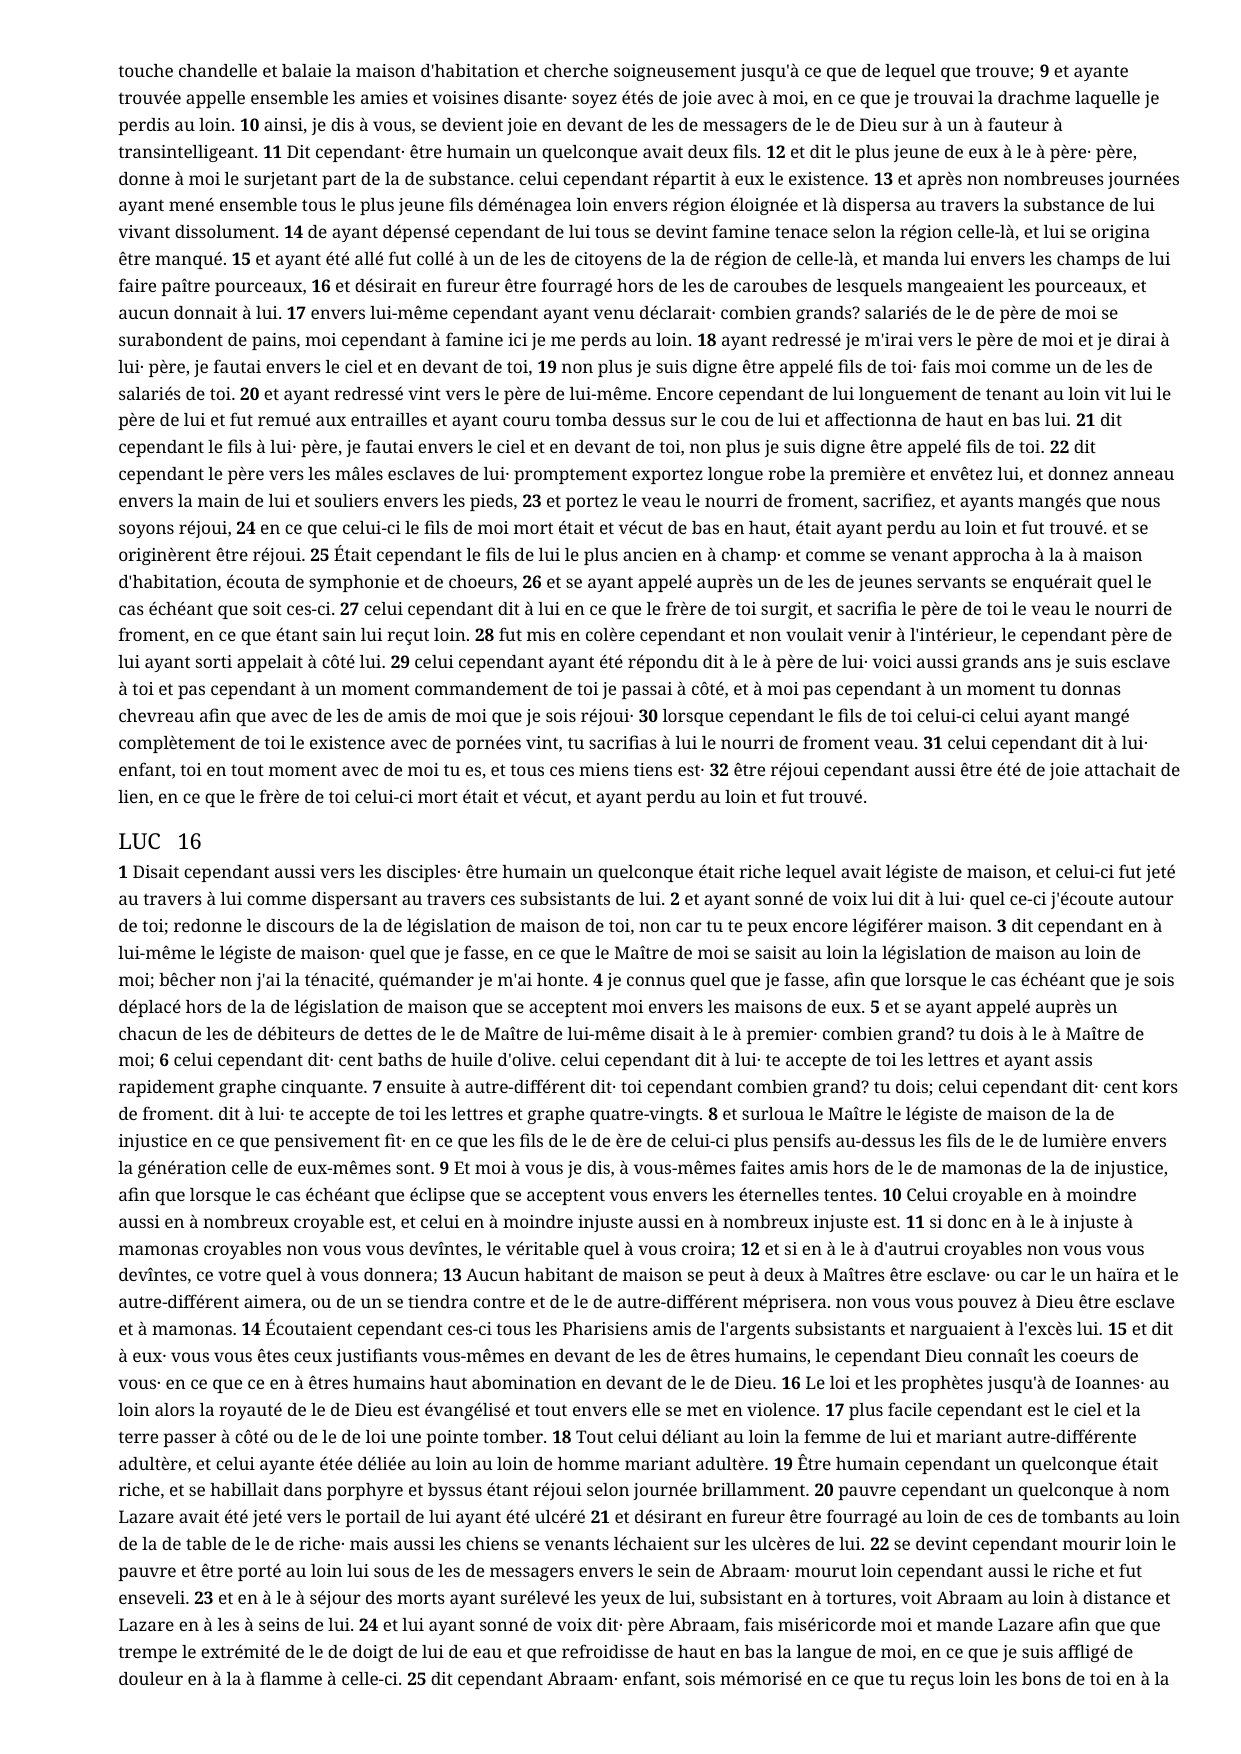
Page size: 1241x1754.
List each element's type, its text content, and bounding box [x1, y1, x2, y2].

text touche chandelle et balaie la maison d'habitation et cherche soigneusement jusqu'à ce que de lequel que trouve; 9 et ayante trouvée appelle ensemble les amies et voisines disante· soyez étés de joie avec à moi, en ce que je trouvai la drachme laquelle je perdis au loin. 10 ainsi, je dis à vous, se devient joie en devant de les de messagers de le de Dieu sur à un à fauteur à transintelligeant. 11 Dit cependant· être humain un quelconque avait deux fils. 12 et dit le plus jeune de eux à le à père· père, donne à moi le surjetant part de la de substance. celui cependant répartit à eux le existence. 13 et après non nombreuses journées ayant mené ensemble tous le plus jeune fils déménagea loin envers région éloignée et là dispersa au travers la substance de lui vivant dissolument. 14 de ayant dépensé cependant de lui tous se devint famine tenace selon la région celle-là, et lui se origina être manqué. 15 et ayant été allé fut collé à un de les de citoyens de la de région de celle-là, et manda lui envers les champs de lui faire paître pourceaux, 16 et désirait en fureur être fourragé hors de les de caroubes de lesquels mangeaient les pourceaux, et aucun donnait à lui. 17 envers lui-même cependant ayant venu déclarait· combien grands? salariés de le de père de moi se surabondent de pains, moi cependant à famine ici je me perds au loin. 18 ayant redressé je m'irai vers le père de moi et je dirai à lui· père, je fautai envers le ciel et en devant de toi, 19 non plus je suis digne être appelé fils de toi· fais moi comme un de les de salariés de toi. 20 et ayant redressé vint vers le père de lui-même. Encore cependant de lui longuement de tenant au loin vit lui le père de lui et fut remué aux entrailles et ayant couru tomba dessus sur le cou de lui et affectionna de haut en bas lui. 21 dit cependant le fils à lui· père, je fautai envers le ciel et en devant de toi, non plus je suis digne être appelé fils de toi. 22 dit cependant le père vers les mâles esclaves de lui· promptement exportez longue robe la première et envêtez lui, et donnez anneau envers la main de lui et souliers envers les pieds, 23 et portez le veau le nourri de froment, sacrifiez, et ayants mangés que nous soyons réjoui, 24 en ce que celui-ci le fils de moi mort était et vécut de bas en haut, était ayant perdu au loin et fut trouvé. et se originèrent être réjoui. 25 Était cependant le fils de lui le plus ancien en à champ· et comme se venant approcha à la à maison d'habitation, écouta de symphonie et de choeurs, 26 et se ayant appelé auprès un de les de jeunes servants se enquérait quel le cas échéant que soit ces-ci. 27 celui cependant dit à lui en ce que le frère de toi surgit, et sacrifia le père de toi le veau le nourri de froment, en ce que étant sain lui reçut loin. 28 fut mis en colère cependant et non voulait venir à l'intérieur, le cependant père de lui ayant sorti appelait à côté lui. 29 celui cependant ayant été répondu dit à le à père de lui· voici aussi grands ans je suis esclave à toi et pas cependant à un moment commandement de toi je passai à côté, et à moi pas cependant à un moment tu donnas chevreau afin que avec de les de amis de moi que je sois réjoui· 30 lorsque cependant le fils de toi celui-ci celui ayant mangé complètement de toi le existence avec de pornées vint, tu sacrifias à lui le nourri de froment veau. 31 celui cependant dit à lui· enfant, toi en tout moment avec de moi tu es, et tous ces miens tiens est· 32 être réjoui cependant aussi être été de joie attachait de lien, en ce que le frère de toi celui-ci mort était et vécut, et ayant perdu au loin et fut trouvé. [118, 59, 1181, 808]
text LUC 16 [118, 826, 1181, 856]
text 1 Disait cependant aussi vers les disciples· être humain un quelconque était riche lequel avait légiste de maison, et celui-ci fut jeté au travers à lui comme dispersant au travers ces subsistants de lui. 2 et ayant sonné de voix lui dit à lui· quel ce-ci j'écoute autour de toi; redonne le discours de la de législation de maison de toi, non car tu te peux encore légiférer maison. 3 dit cependant en à lui-même le légiste de maison· quel que je fasse, en ce que le Maître de moi se saisit au loin la législation de maison au loin de moi; bêcher non j'ai la ténacité, quémander je m'ai honte. 4 je connus quel que je fasse, afin que lorsque le cas échéant que je sois déplacé hors de la de législation de maison que se acceptent moi envers les maisons de eux. 5 et se ayant appelé auprès un chacun de les de débiteurs de dettes de le de Maître de lui-même disait à le à premier· combien grand? tu dois à le à Maître de moi; 6 celui cependant dit· cent baths de huile d'olive. celui cependant dit à lui· te accepte de toi les lettres et ayant assis rapidement graphe cinquante. 7 ensuite à autre-différent dit· toi cependant combien grand? tu dois; celui cependant dit· cent kors de froment. dit à lui· te accepte de toi les lettres et graphe quatre-vingts. 8 et surloua le Maître le légiste de maison de la de injustice en ce que pensivement fit· en ce que les fils de le de ère de celui-ci plus pensifs au-dessus les fils de le de lumière envers la génération celle de eux-mêmes sont. 9 Et moi à vous je dis, à vous-mêmes faites amis hors de le de mamonas de la de injustice, afin que lorsque le cas échéant que éclipse que se acceptent vous envers les éternelles tentes. 10 Celui croyable en à moindre aussi en à nombreux croyable est, et celui en à moindre injuste aussi en à nombreux injuste est. 11 si donc en à le à injuste à mamonas croyables non vous vous devîntes, le véritable quel à vous croira; 12 et si en à le à d'autrui croyables non vous vous devîntes, ce votre quel à vous donnera; 13 Aucun habitant de maison se peut à deux à Maîtres être esclave· ou car le un haïra et le autre-différent aimera, ou de un se tiendra contre et de le de autre-différent méprisera. non vous vous pouvez à Dieu être esclave et à mamonas. 14 Écoutaient cependant ces-ci tous les Pharisiens amis de l'argents subsistants et narguaient à l'excès lui. 15 et dit à eux· vous vous êtes ceux justifiants vous-mêmes en devant de les de êtres humains, le cependant Dieu connaît les coeurs de vous· en ce que ce en à êtres humains haut abomination en devant de le de Dieu. 16 Le loi et les prophètes jusqu'à de Ioannes· au loin alors la royauté de le de Dieu est évangélisé et tout envers elle se met en violence. 17 plus facile cependant est le ciel et la terre passer à côté ou de le de loi une pointe tomber. 18 Tout celui déliant au loin la femme de lui et mariant autre-différente adultère, et celui ayante étée déliée au loin au loin de homme mariant adultère. 19 Être humain cependant un quelconque était riche, et se habillait dans porphyre et byssus étant réjoui selon journée brillamment. 20 pauvre cependant un quelconque à nom Lazare avait été jeté vers le portail de lui ayant été ulcéré 21 et désirant en fureur être fourragé au loin de ces de tombants au loin de la de table de le de riche· mais aussi les chiens se venants léchaient sur les ulcères de lui. 22 se devint cependant mourir loin le pauvre et être porté au loin lui sous de les de messagers envers le sein de Abraam· mourut loin cependant aussi le riche et fut enseveli. 23 et en à le à séjour des morts ayant surélevé les yeux de lui, subsistant en à tortures, voit Abraam au loin à distance et Lazare en à les à seins de lui. 24 et lui ayant sonné de voix dit· père Abraam, fais miséricorde moi et mande Lazare afin que que trempe le extrémité de le de doigt de lui de eau et que refroidisse de haut en bas la langue de moi, en ce que je suis affligé de douleur en à la à flamme à celle-ci. 25 dit cependant Abraam· enfant, sois mémorisé en ce que tu reçus loin les bons de toi en à la [118, 860, 1181, 1690]
